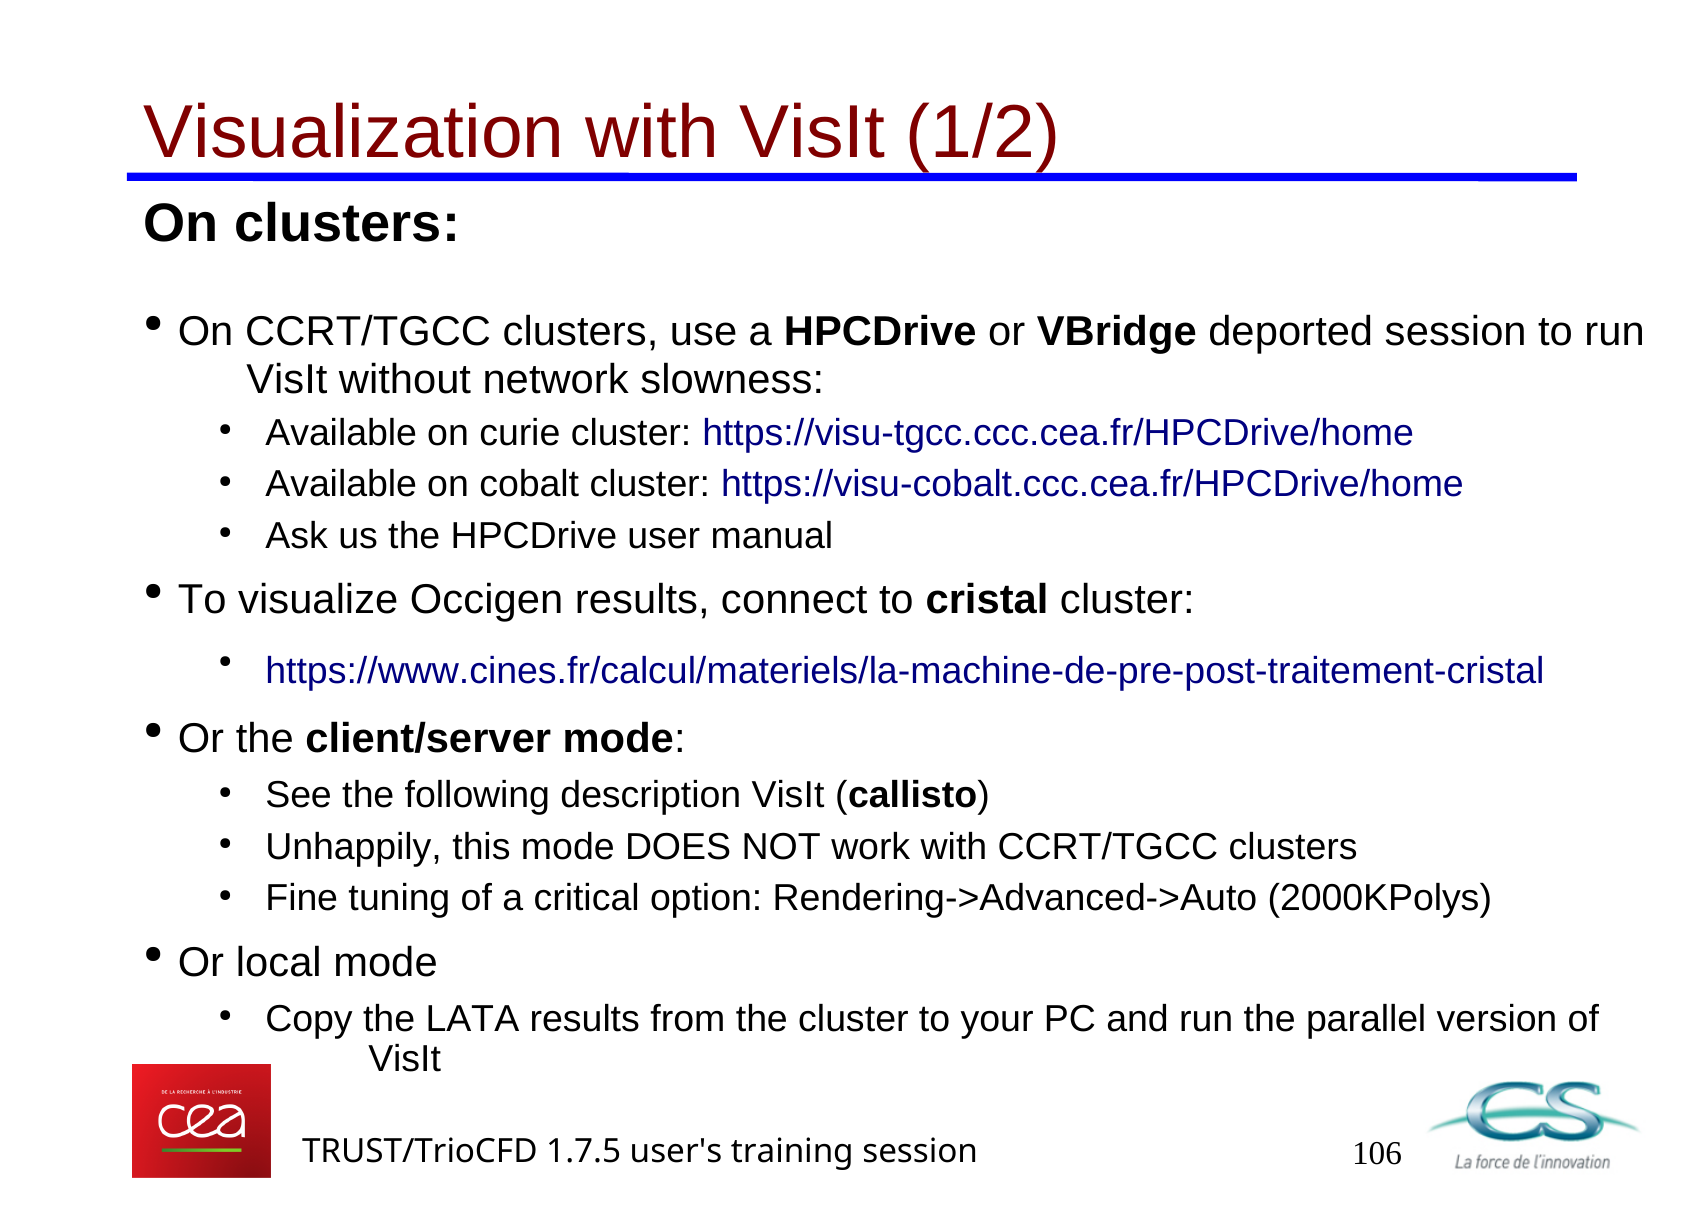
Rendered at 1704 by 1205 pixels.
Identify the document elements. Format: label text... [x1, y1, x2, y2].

picture [132, 1096, 271, 1178]
title Visualization with VisIt (1/2) [127, 39, 1577, 187]
text_box On clusters: On CCRT/TGCC clusters, use a HPCDrive or VBridge deported session to run VisIt without network slowness: Available on curie cluster: https://visu-tgcc.ccc.cea.fr/HPCDrive/home Available on cobalt cluster: https://visu-cobalt.ccc.cea.fr/HPCDrive/home Ask us the HPCDrive user manual To visualize Occigen results, connect to cristal cluster: https://www.cines.fr/calcul/materiels/la-machine-de-pre-post-traitement-cristal Or the client/server mode: See the following description VisIt (callisto) Unhappily, this mode DOES NOT work with CCRT/TGCC clusters Fine tuning of a critical option: Rendering->Advanced->Auto (2000KPolys) Or local mode Copy the LATA results from the cluster to your PC and run the parallel version of VisIt [127, 187, 1687, 1096]
picture [1423, 1096, 1648, 1179]
